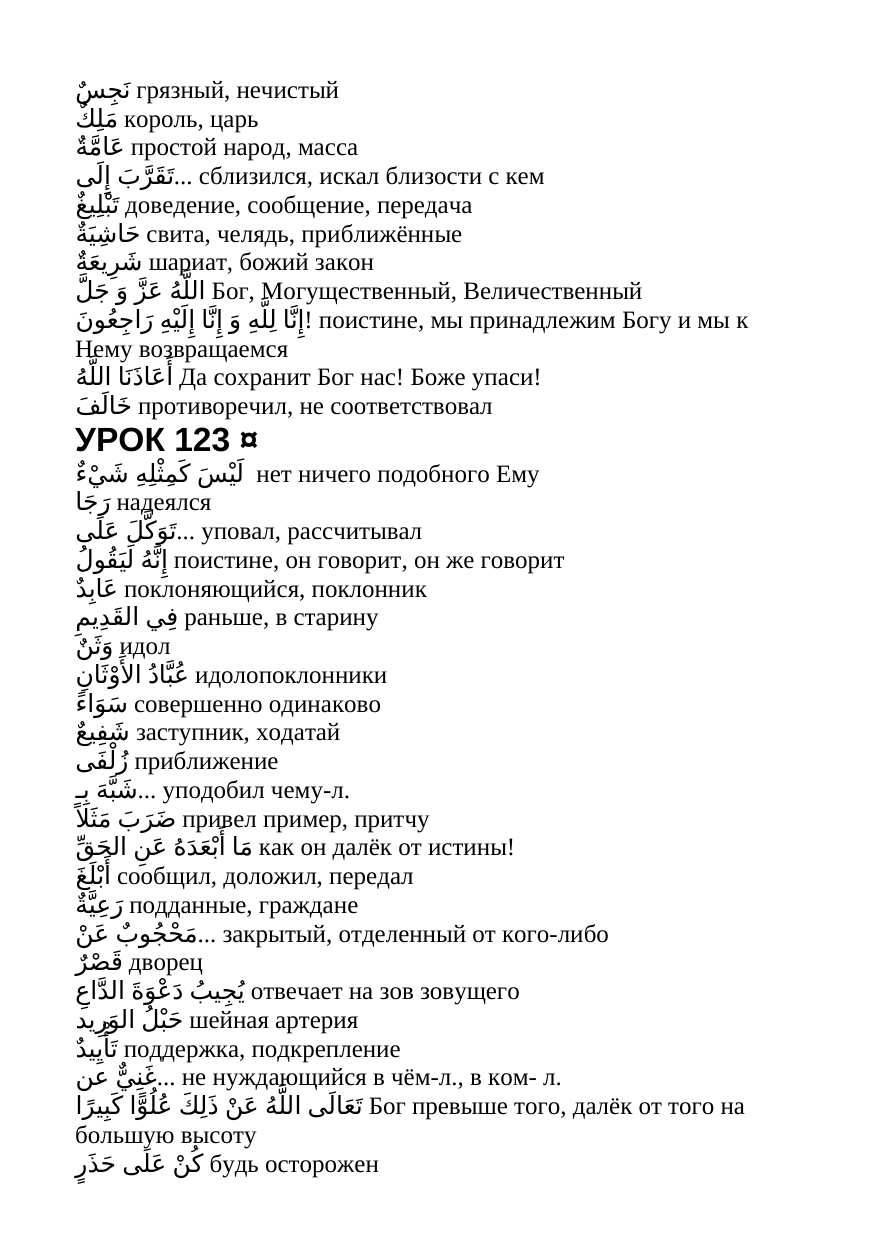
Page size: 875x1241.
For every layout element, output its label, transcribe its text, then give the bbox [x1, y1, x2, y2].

text كُنْ عَلَى حَذَرٍ будь осторожен‎ [75, 1149, 799, 1177]
text عُبَّادُ الأَوْثَانِ идоло­поклонники‎ [75, 660, 799, 689]
text مَحْجُوبٌ عَنْ... закры­тый, отделенный от кого-либо‎ [75, 919, 799, 947]
text خَالَفَ противоречил, не соответствовал‎ [75, 391, 799, 420]
text سَوَاءً совершенно одина­ково‎ [75, 689, 799, 717]
text شَفِيعٌ заступник, ходатай‎ [75, 717, 799, 746]
text شَرِيعَةٌ шариат, божий за­кон ‎ [75, 247, 799, 276]
text فِي القَدِيمِ раньше, в ста­рину‎ [75, 602, 799, 631]
text لَيْسَ كَمِثْلِهِ شَيْءٌ нет ничего подобного Ему ‎ [75, 459, 799, 487]
text قَصْرٌ дворец‎ [75, 947, 799, 976]
text عَابِدٌ поклоняющийся, поклонник‎ [75, 574, 799, 602]
text مَا أَبْعَدَهُ عَنِ الحَقِّ как он далёк от истины!‎ [75, 832, 799, 861]
text يُجِيبُ دَعْوَةَ الدَّاعِ от­вечает на зов зовущего ‎ [75, 976, 799, 1005]
text رَعِيَّةٌ подданные, гражда­не‎ [75, 890, 799, 919]
text ضَرَبَ مَثَلاً привел при­мер, притчу‎ [75, 804, 799, 832]
text حَبْلُ الوَرِيد шейная ар­терия‎ [75, 1005, 799, 1034]
text أَعَاذَنَا اللَّهُ Да сохранит Бог нас! Боже упаси!‎ [75, 362, 799, 391]
text غَنِيٌّ عن... не нуждаю­щийся в чём-л., в ком- л.‎ [75, 1062, 799, 1091]
text حَاشِيَةٌ свита, челядь, при­ближённые‎ [75, 219, 799, 247]
text تَأْيِيدٌ поддержка, под­крепление‎ [75, 1034, 799, 1062]
text وَثَنٌ идол‎ [75, 631, 799, 660]
text مَلِكٌ король, царь‎ [75, 104, 799, 132]
subtitle УРОК 123‎ ¤ [75, 420, 799, 459]
text نَجِسٌ грязный, нечистый‎ [75, 75, 799, 104]
text تَقَرَّبَ إِلَى... сблизился, искал близости с кем‎ [75, 161, 799, 190]
text إِنَّا لِلَّهِ وَ إِنَّا إِلَيْهِ رَاجِعُونَ! поистине, мы принадлежим Богу и мы к Нему возвращаемся‎ [75, 305, 799, 362]
text زُلْفَى приближение‎ [75, 746, 799, 775]
text إِنَّهُ لَيَقُولُ поистине, он говорит, он же говорит‎ [75, 545, 799, 574]
text تَوَكَّلَ عَلَى... уповал, рассчитывал‎ [75, 516, 799, 545]
text تَعَالَى اللَّهُ عَنْ ذَلِكَ عُلُوًّا كَبِيرًا Бог превыше того, далёк от того на большую высоту‎ [75, 1091, 799, 1149]
text رَجَا надеялся‎ [75, 487, 799, 516]
text اللَّهُ عَزَّ وَ جَلَّ Бог, Мо­гущественный, Величественный‎ [75, 276, 799, 305]
text تَبْلِيغٌ доведение, сообще­ние, передача‎ [75, 190, 799, 219]
text عَامَّةٌ простой народ, мас­са‎ [75, 132, 799, 161]
text أَبْلَغَ сообщил, доложил, передал‎ [75, 861, 799, 890]
text شَبَّهَ بِـ... уподобил чему-л.‎ [75, 775, 799, 804]
